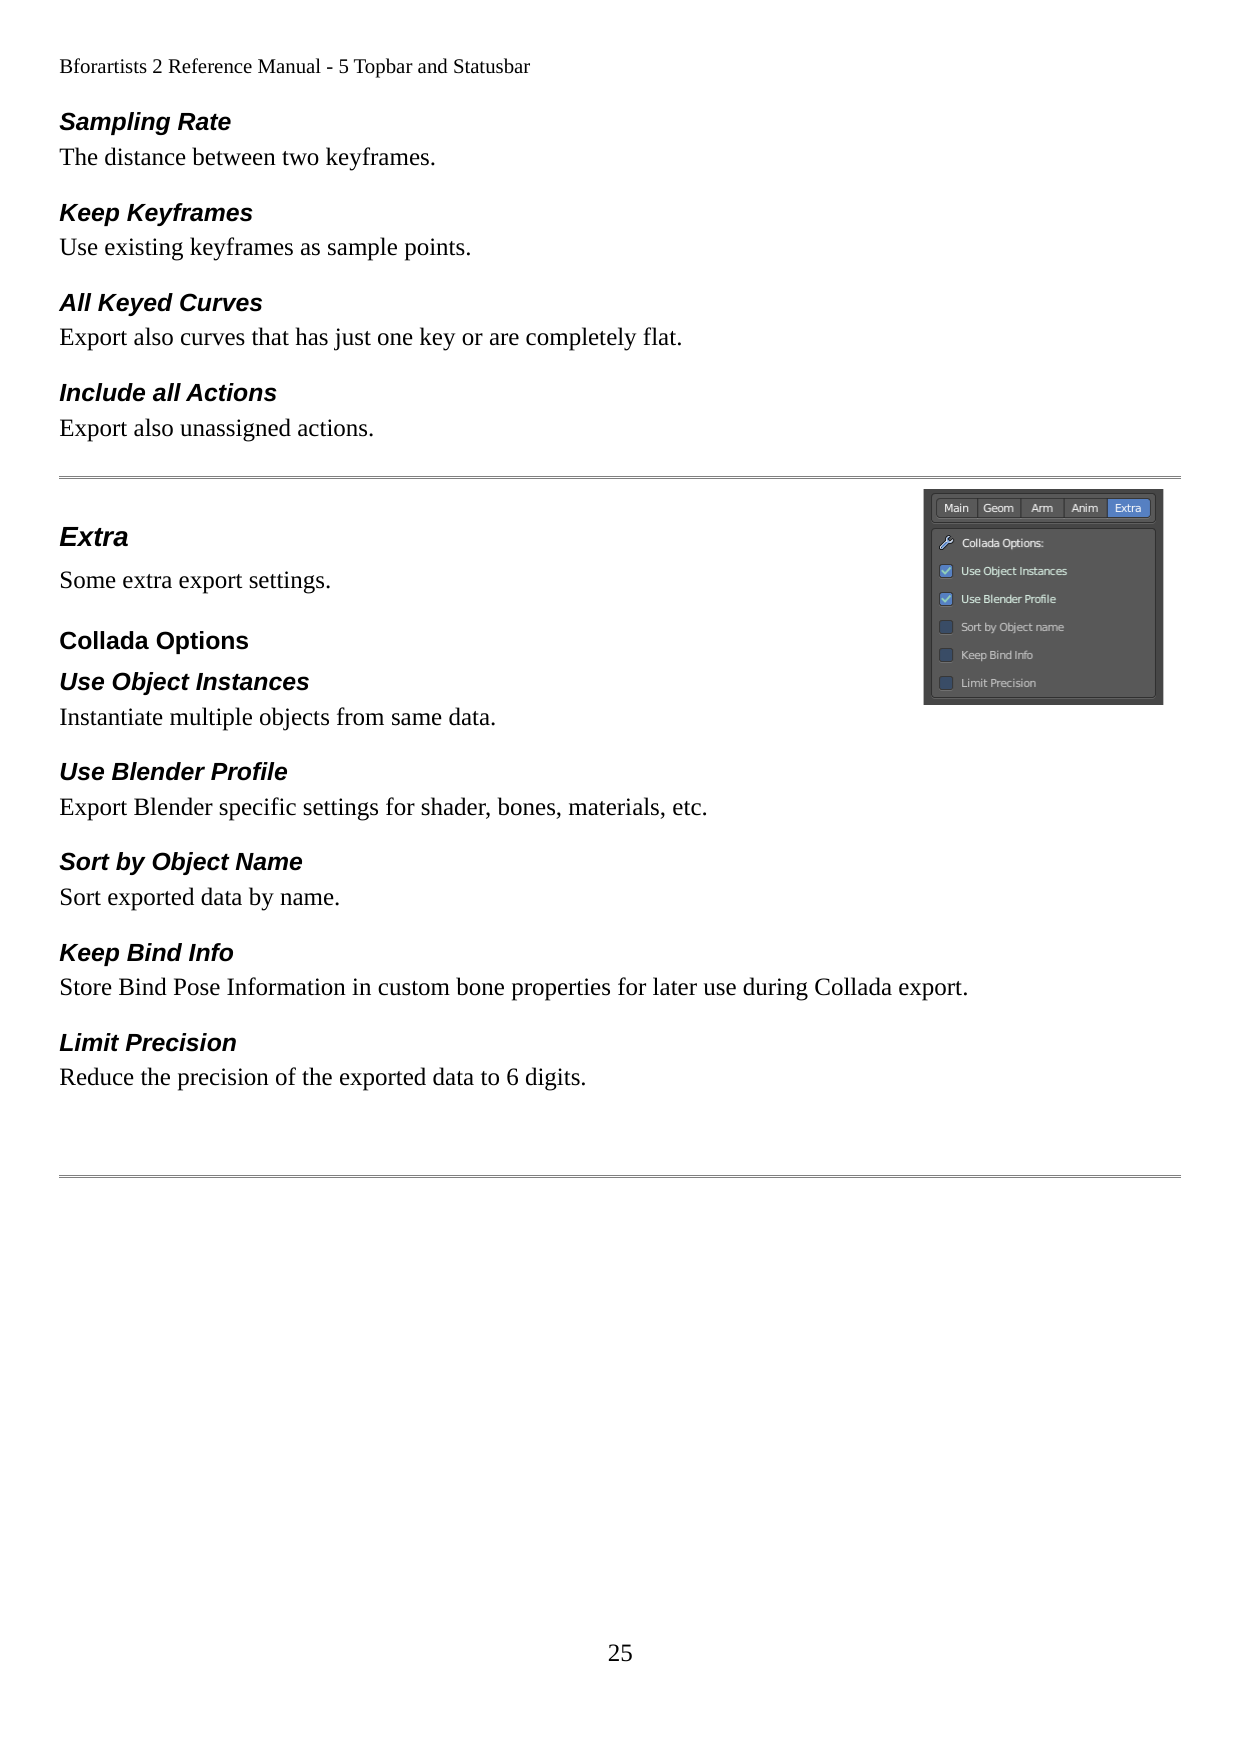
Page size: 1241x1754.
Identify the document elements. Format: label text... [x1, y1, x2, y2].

subtitle Sampling Rate [59, 107, 1181, 136]
text Sort exported data by name. [59, 882, 1181, 911]
text Export Blender specific settings for shader, bones, materials, etc. [59, 792, 1181, 821]
subtitle Keep Keyframes [59, 198, 1181, 226]
subtitle Collada Options [59, 626, 923, 655]
subtitle Extra [59, 520, 923, 552]
subtitle Sort by Object Name [59, 847, 1181, 876]
text Store Bind Pose Information in custom bone properties for later use during Collada export. [59, 972, 1181, 1001]
picture [923, 489, 1164, 705]
text The distance between two keyframes. [59, 142, 1181, 171]
subtitle Limit Precision [59, 1028, 1181, 1056]
text Export also curves that has just one key or are completely flat. [59, 322, 1181, 351]
text Reduce the precision of the exported data to 6 digits. [59, 1062, 1181, 1091]
subtitle Use Object Instances [59, 667, 923, 696]
subtitle Use Blender Profile [59, 757, 1181, 786]
text Instantiate multiple objects from same data. [59, 702, 1181, 731]
text Export also unassigned actions. [59, 413, 1181, 441]
subtitle [1164, 626, 1181, 655]
subtitle [1164, 520, 1181, 552]
text Use existing keyframes as sample points. [59, 232, 1181, 261]
subtitle All Keyed Curves [59, 288, 1181, 316]
subtitle Keep Bind Info [59, 938, 1181, 966]
subtitle [1164, 667, 1181, 696]
subtitle Include all Actions [59, 378, 1181, 406]
text Some extra export settings. [59, 565, 923, 593]
